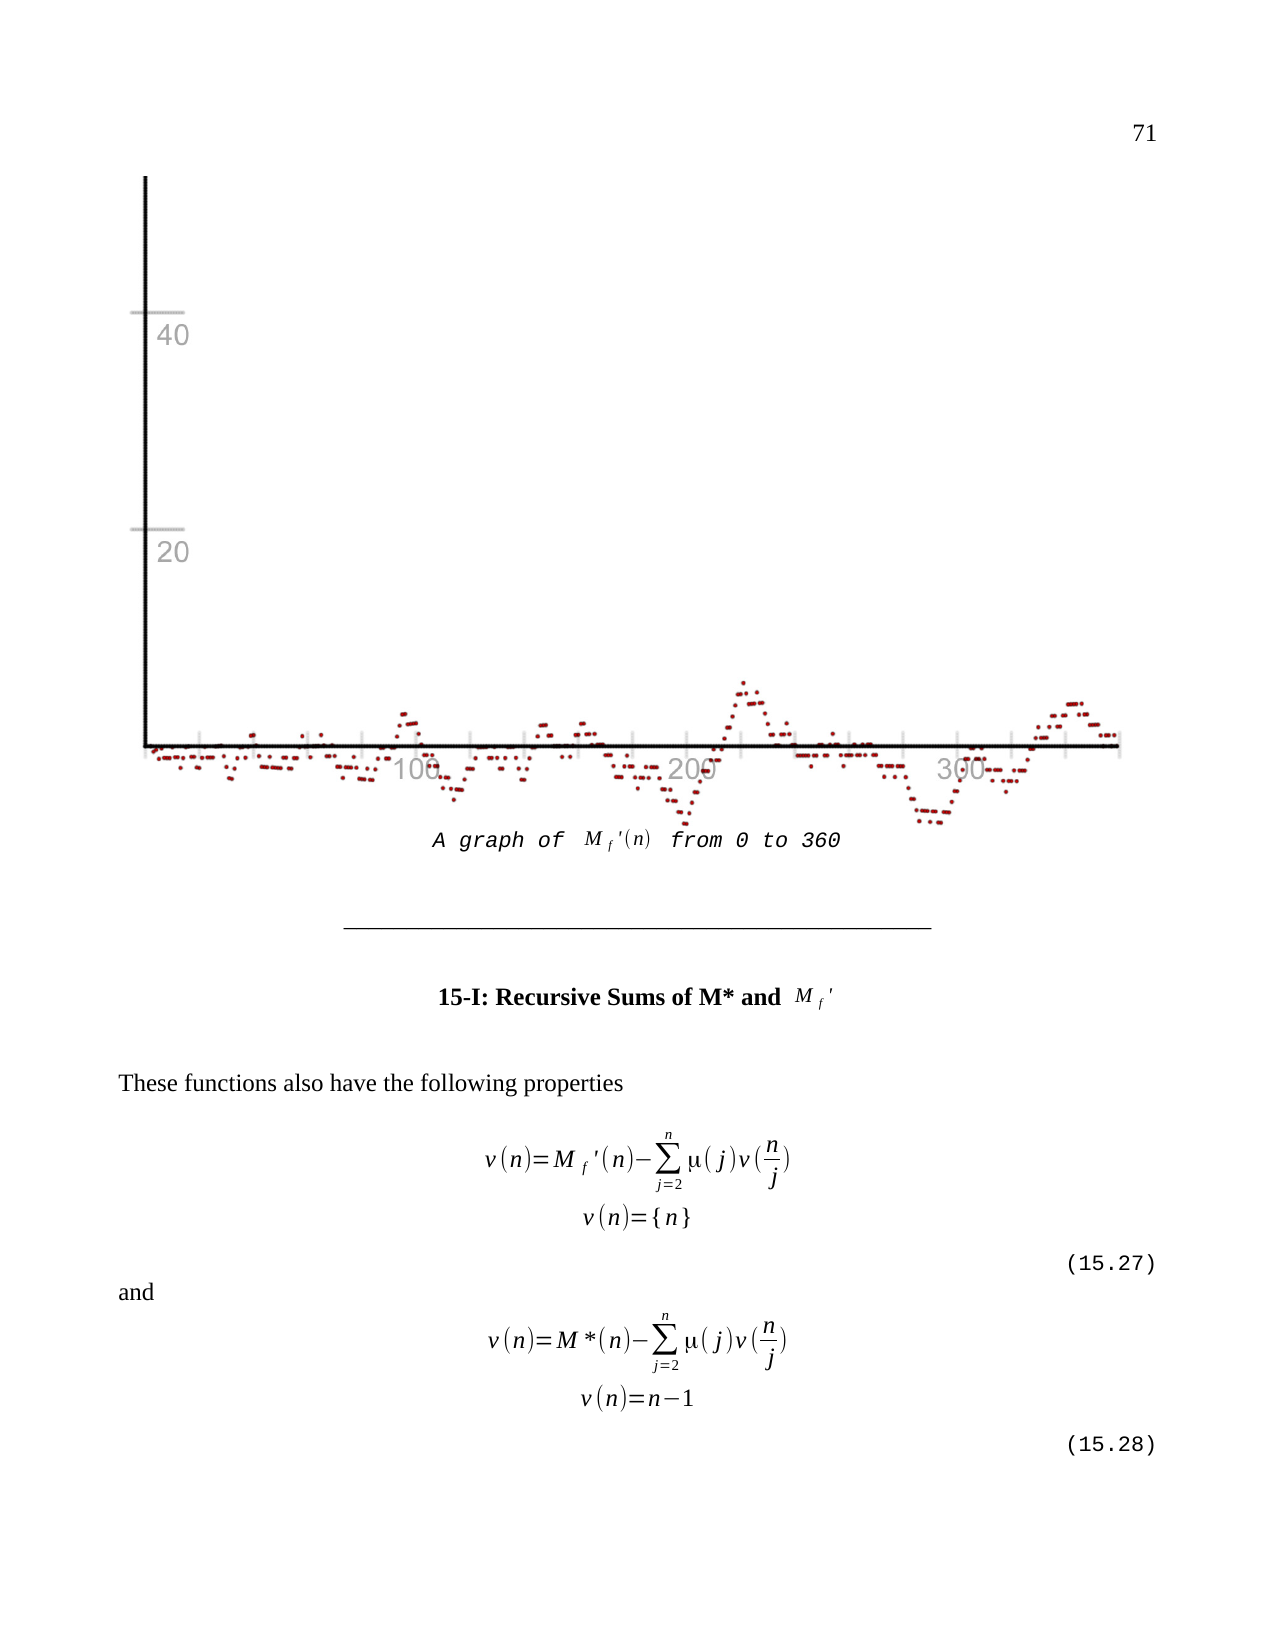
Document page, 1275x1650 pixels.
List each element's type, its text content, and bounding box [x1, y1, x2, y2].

text (15.27) [118, 1253, 1157, 1277]
text These functions also have the following properties [118, 1068, 1157, 1097]
text (15.28) [118, 1433, 1157, 1458]
text _______________________________________________ [118, 903, 1157, 932]
text and [118, 1277, 1157, 1306]
picture [118, 176, 1157, 827]
text A graph of from 0 to 360 [118, 827, 1157, 854]
text 15-I: Recursive Sums of M* and [118, 982, 1157, 1010]
